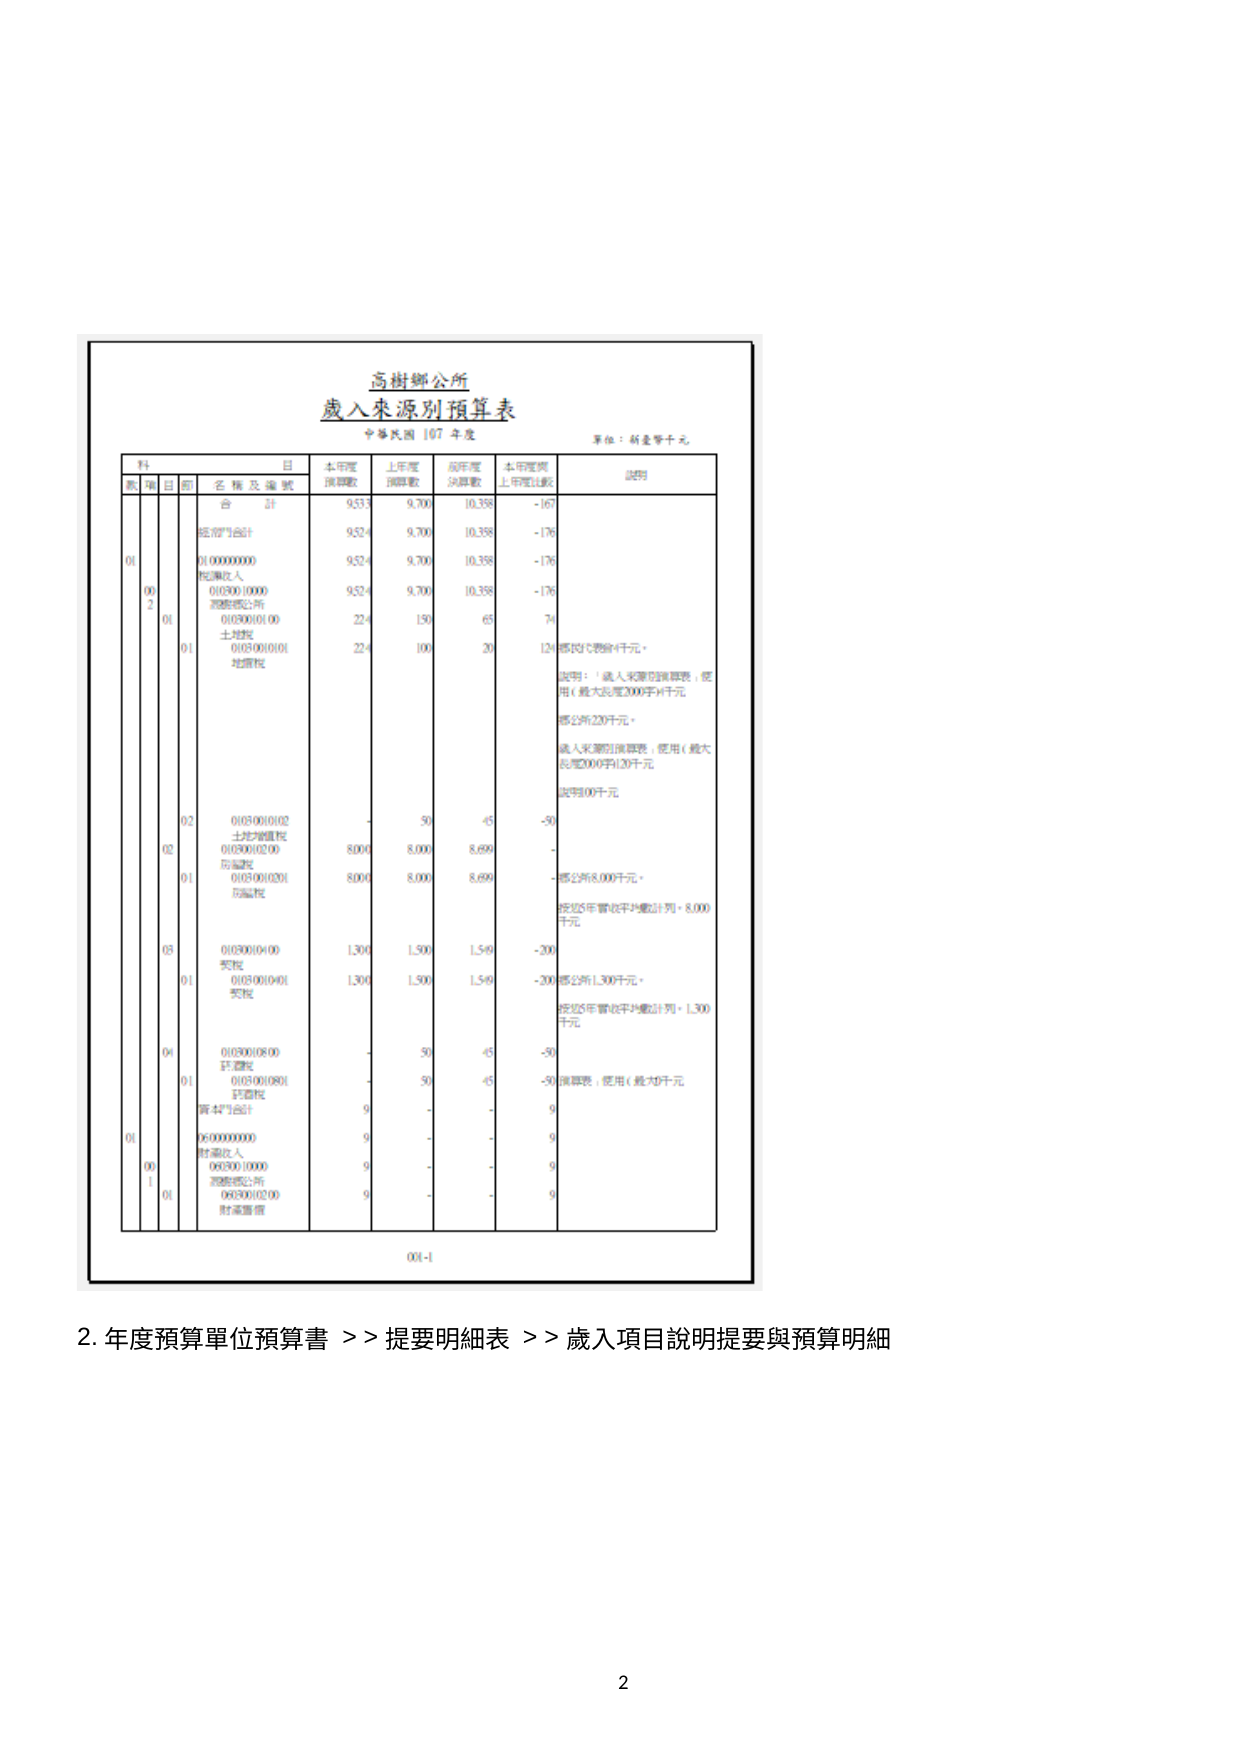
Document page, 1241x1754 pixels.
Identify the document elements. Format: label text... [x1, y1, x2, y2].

text 2. 年度預算單位預算書 > > 提要明細表 > > 歲入項目說明提要與預算明細 [77, 1298, 1169, 1356]
picture [76, 334, 763, 1291]
